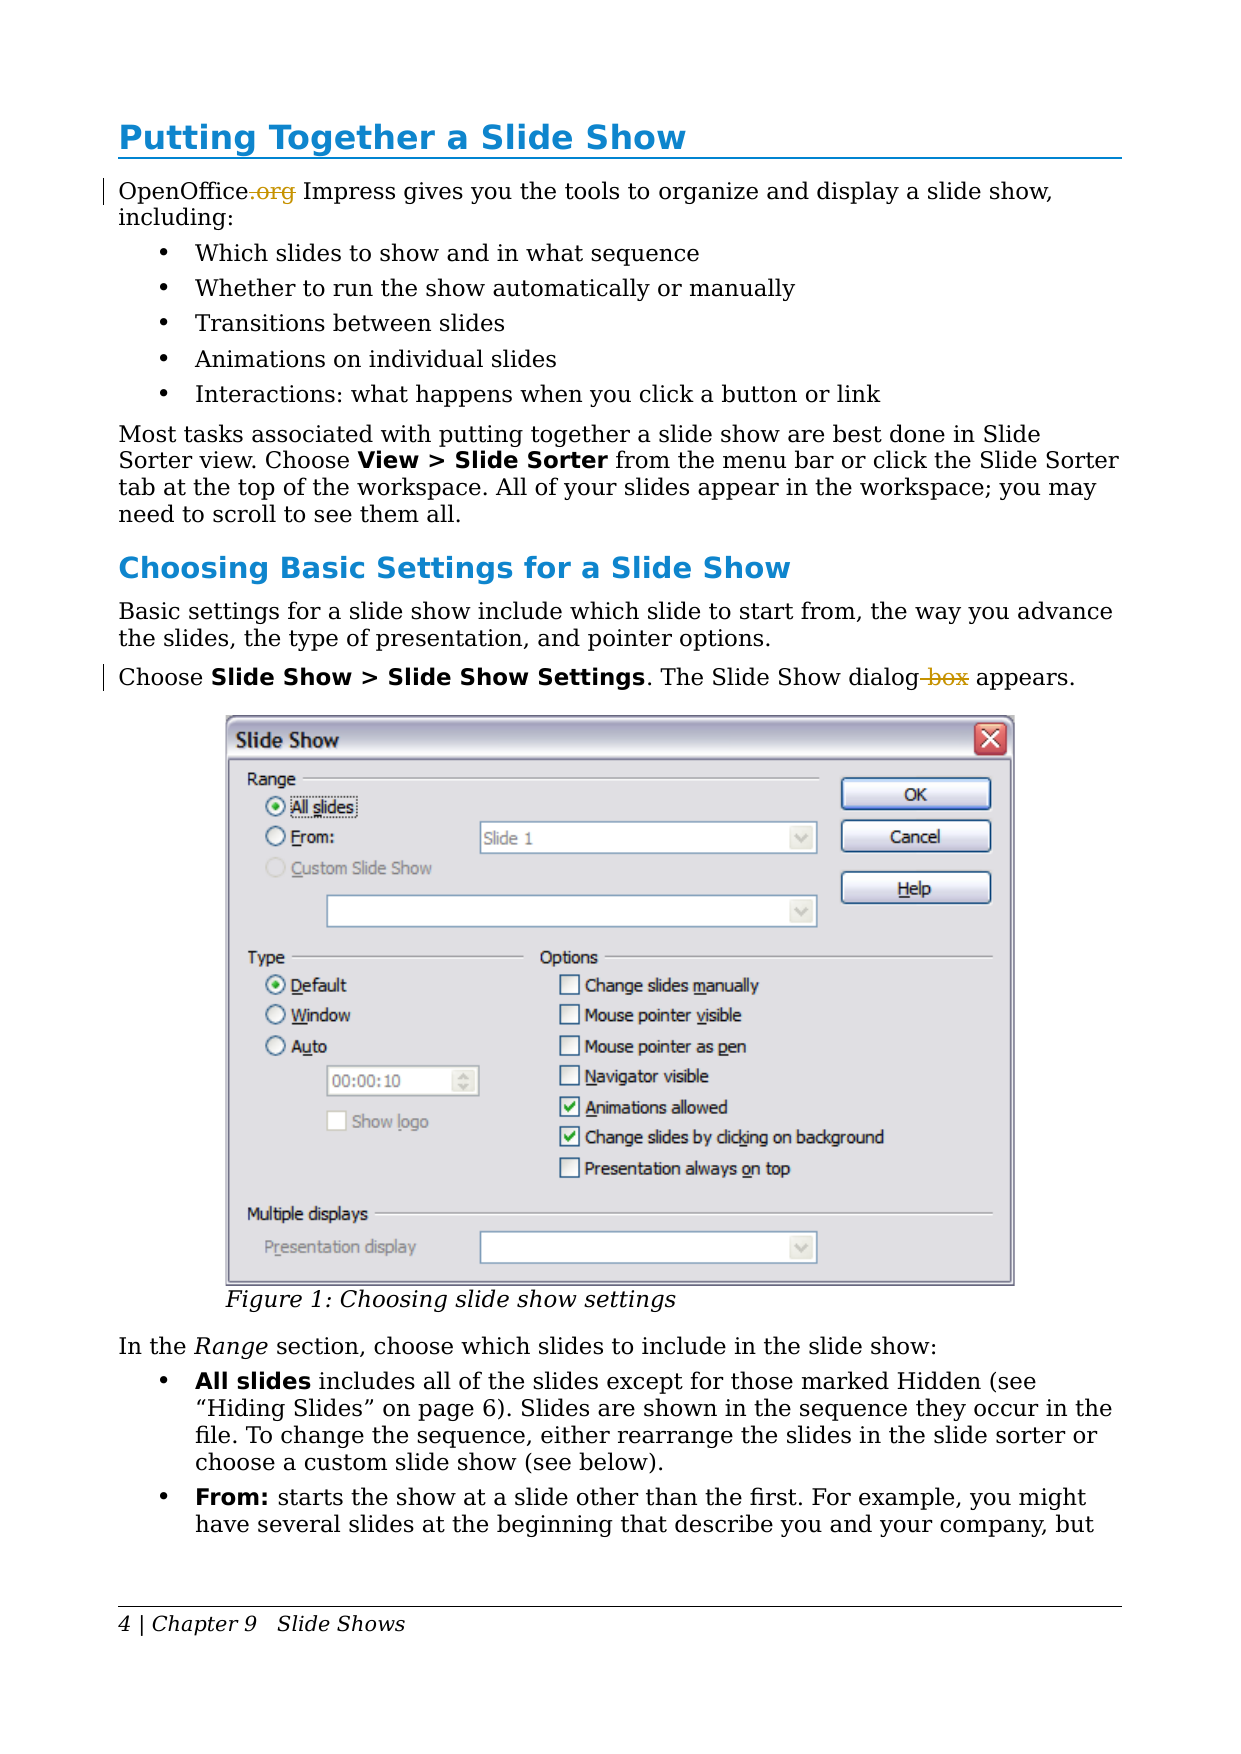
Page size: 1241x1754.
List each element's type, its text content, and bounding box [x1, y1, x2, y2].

list Transitions between slides [156, 308, 1122, 338]
subtitle Choosing Basic Settings for a Slide Show [118, 552, 1122, 586]
list Whether to run the show automatically or manually [156, 273, 1122, 302]
list OpenOffice Impress gives you the tools to organize and display a slide show, including: [118, 178, 1122, 231]
list Which slides to show and in what sequence [156, 238, 1122, 267]
list Interactions: what happens when you click a button or link [156, 379, 1122, 408]
list From: starts the show at a slide other than the first. For example, you might have several slides at the beginning that describe you and your company, but [156, 1482, 1122, 1537]
text Figure 1: Choosing slide show settings [226, 1286, 1015, 1313]
list Animations on individual slides [156, 344, 1122, 373]
text Basic settings for a slide show include which slide to start from, the way you advance the slides, the type of presentation, and pointer options. [118, 598, 1122, 652]
list In the Range section, choose which slides to include in the slide show: [118, 1333, 1122, 1360]
picture [225, 715, 1015, 1286]
text Choose Slide Show > Slide Show Settings. The Slide Show dialog appears. [118, 664, 1122, 691]
subtitle Putting Together a Slide Show [118, 118, 1122, 157]
list All slides includes all of the slides except for those marked Hidden (see “Hiding Slides” on page 6). Slides are shown in the sequence they occur in the file. To change the sequence, either rearrange the slides in the slide sorter or choose a custom slide show (see below). [156, 1366, 1122, 1475]
text Most tasks associated with putting together a slide show are best done in Slide Sorter view. Choose View > Slide Sorter from the menu bar or click the Slide Sorter tab at the top of the workspace. All of your slides appear in the workspace; you may need to scroll to see them all. [118, 421, 1122, 528]
